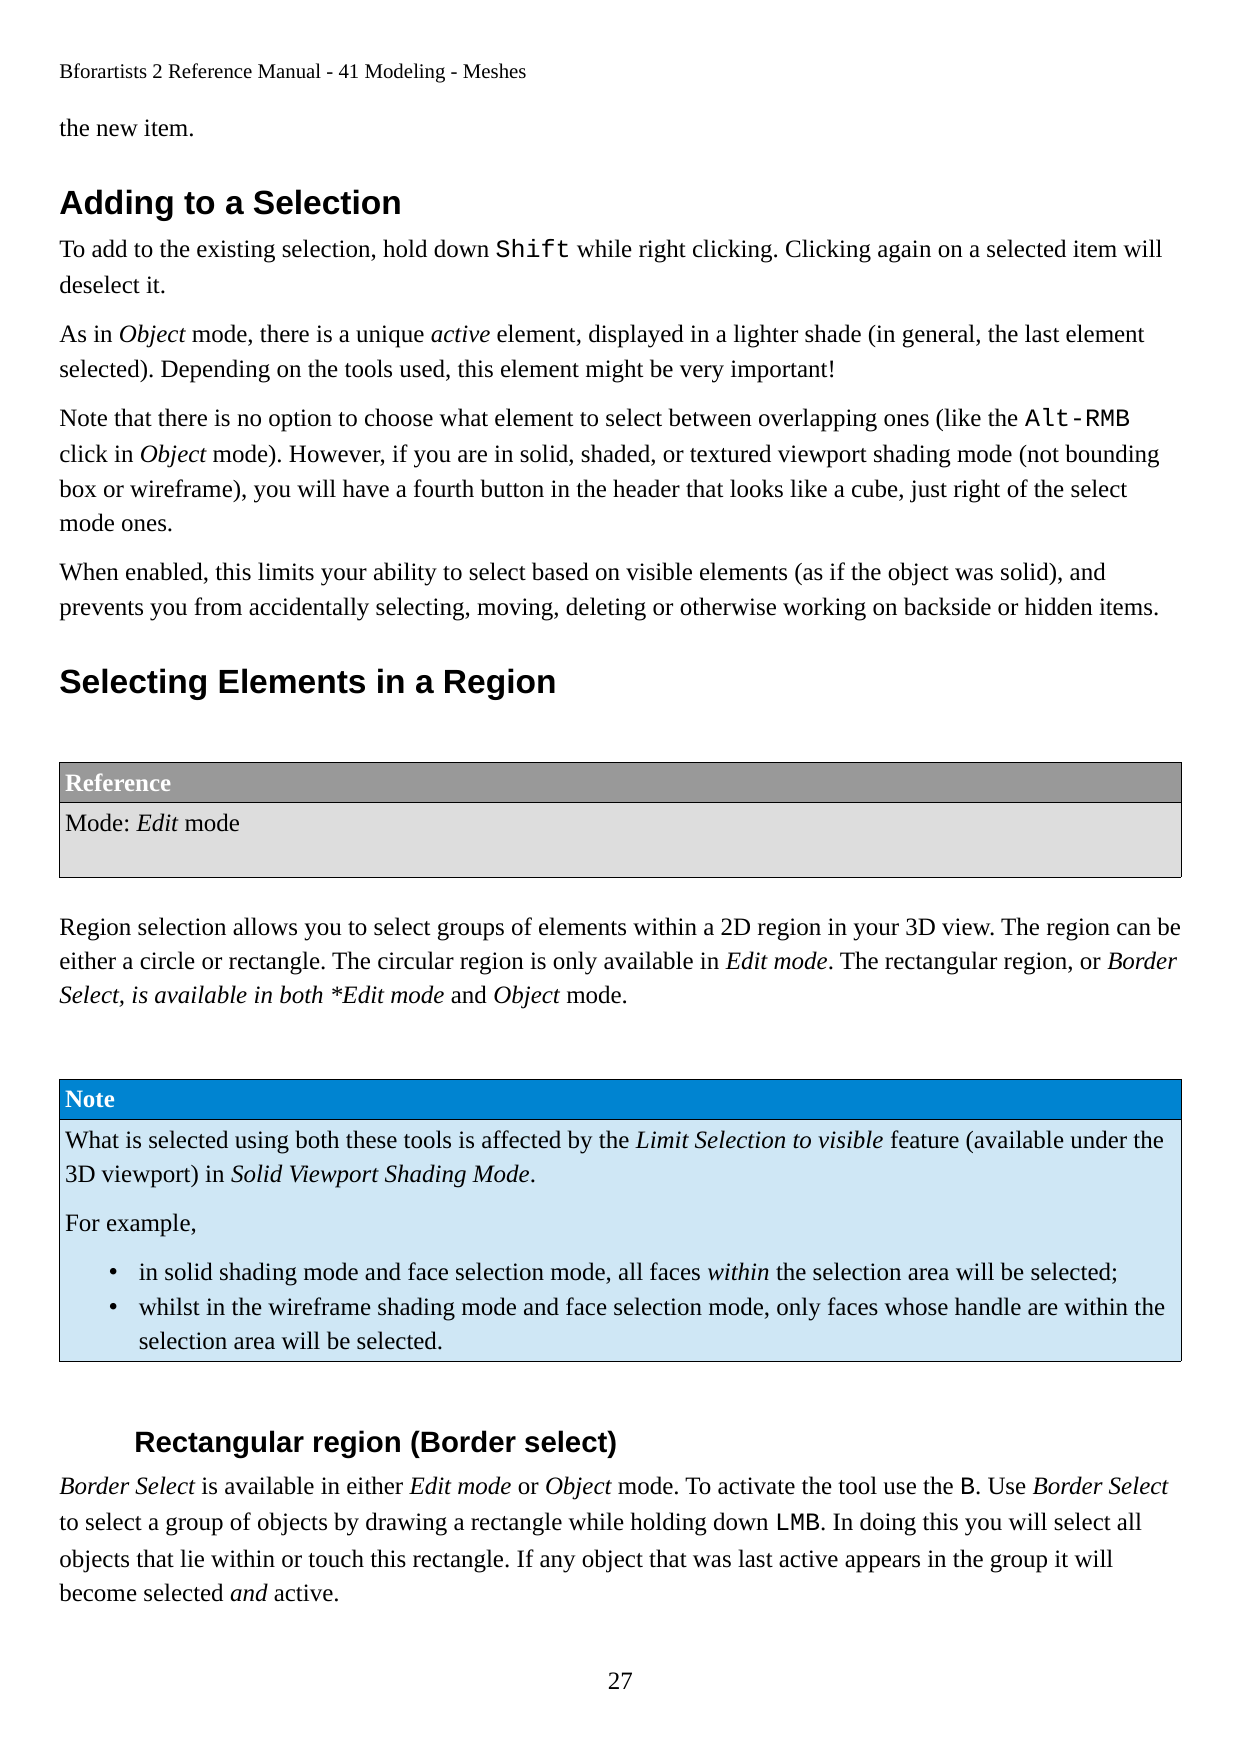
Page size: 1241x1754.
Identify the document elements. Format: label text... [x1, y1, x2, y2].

text As in Object mode, there is a unique active element, displayed in a lighter shade (in general, the last element selected). Depending on the tools used, this element might be very important! [59, 319, 1181, 382]
table_cell Mode: Edit mode [60, 803, 1181, 877]
text Region selection allows you to select groups of elements within a 2D region in your 3D view. The region can be either a circle or rectangle. The circular region is only available in Edit mode. The rectangular region, or Border Select, is available in both *Edit mode and Object mode. [59, 912, 1181, 1009]
subtitle Rectangular region (Border select) [59, 1425, 1181, 1458]
subtitle Adding to a Selection [59, 182, 1181, 221]
table_header Note [60, 1080, 1181, 1119]
text Border Select is available in either Edit mode or Object mode. To activate the tool use the B. Use Border Select to select a group of objects by drawing a rectangle while holding down LMB. In doing this you will select all objects that lie within or touch this rectangle. If any object that was last active appears in the group it will become selected and active. [59, 1471, 1181, 1607]
text To add to the existing selection, hold down Shift while right clicking. Clicking again on a selected item will deselect it. [59, 234, 1181, 299]
text Note that there is no option to choose what element to select between overlapping ones (like the Alt-RMB click in Object mode). However, if you are in solid, shaded, or textured viewport shading mode (not bounding box or wireframe), you will have a fourth button in the header that looks like a cube, just right of the select mode ones. [59, 403, 1181, 537]
table_cell What is selected using both these tools is affected by the Limit Selection to visible feature (available under the 3D viewport) in Solid Viewport Shading Mode. For example, in solid shading mode and face selection mode, all faces within the selection area will be selected; whilst in the wireframe shading mode and face selection mode, only faces whose handle are within the selection area will be selected. [60, 1120, 1181, 1361]
text the new item. [59, 113, 1181, 141]
table_header Reference [60, 763, 1181, 802]
subtitle Selecting Elements in a Region [59, 662, 1181, 700]
text When enabled, this limits your ability to select based on visible elements (as if the object was solid), and prevents you from accidentally selecting, moving, deleting or otherwise working on backside or hidden items. [59, 557, 1181, 621]
